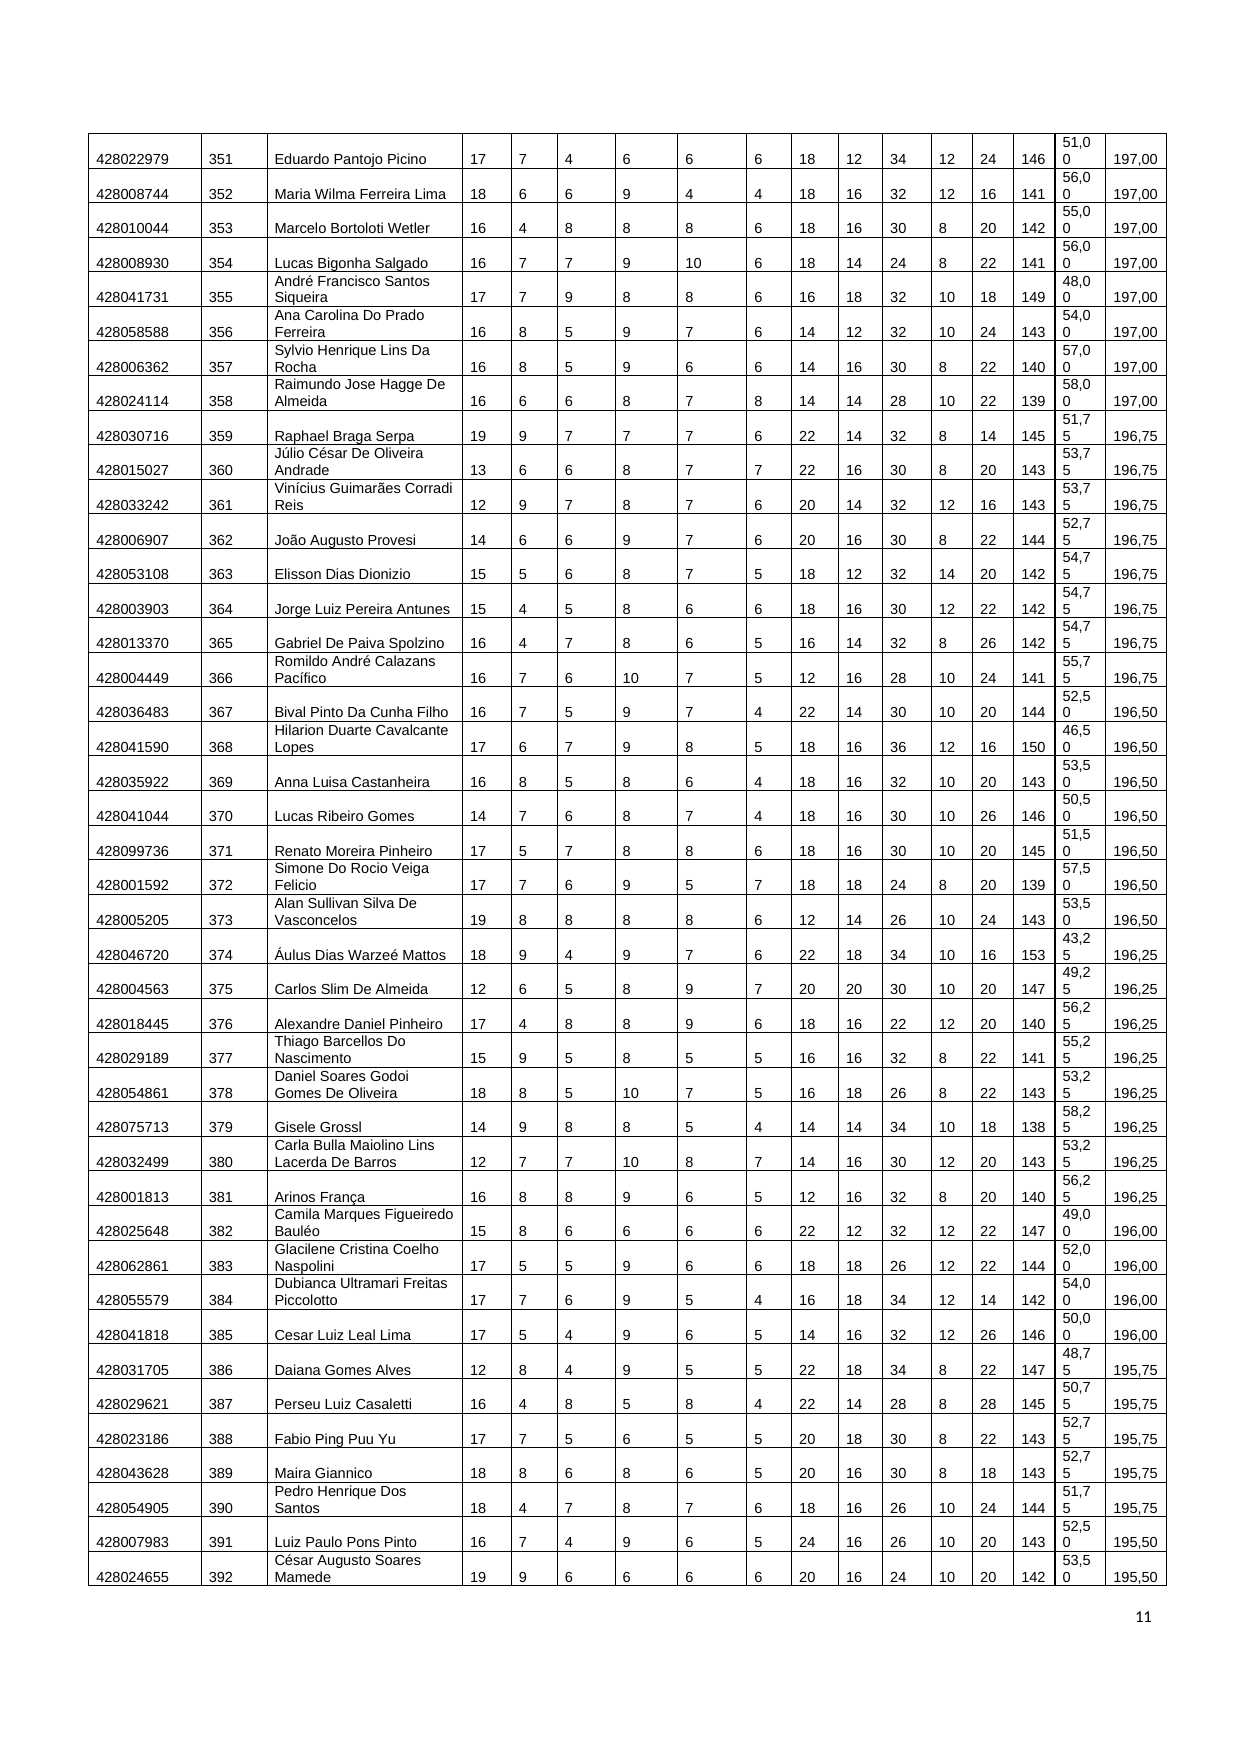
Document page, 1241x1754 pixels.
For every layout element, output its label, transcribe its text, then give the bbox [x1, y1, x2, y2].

table_cell 20 [973, 1171, 1013, 1205]
table_cell 8 [932, 411, 972, 444]
table_cell Daiana Gomes Alves [268, 1344, 462, 1378]
table_cell 58,25 [1056, 1102, 1105, 1136]
table_cell 428008930 [89, 238, 201, 271]
table_cell 16 [463, 1379, 511, 1412]
table_cell 4 [558, 1310, 615, 1343]
table_cell Hilarion Duarte Cavalcante Lopes [268, 722, 462, 755]
table_cell 9 [512, 480, 557, 513]
table_cell 355 [202, 272, 267, 306]
table_cell 376 [202, 999, 267, 1032]
table_cell 9 [616, 341, 677, 375]
table_cell Alan Sullivan Silva De Vasconcelos [268, 895, 462, 928]
table_cell 18 [839, 929, 882, 963]
table_cell 19 [463, 411, 511, 444]
table_cell 388 [202, 1414, 267, 1447]
table_cell 16 [463, 618, 511, 652]
table_cell 143 [1014, 307, 1054, 340]
table_cell 18 [463, 1068, 511, 1101]
table_cell 26 [883, 895, 931, 928]
table_cell 428036483 [89, 687, 201, 721]
table_cell 377 [202, 1033, 267, 1067]
table_cell 142 [1014, 549, 1054, 582]
table_cell Lucas Bigonha Salgado [268, 238, 462, 271]
table_cell 8 [678, 203, 746, 237]
table_cell 196,75 [1106, 445, 1166, 479]
table_cell 196,50 [1106, 687, 1166, 721]
table_cell 196,25 [1106, 1068, 1166, 1101]
table_cell 22 [973, 341, 1013, 375]
table_cell 36 [883, 722, 931, 755]
table_cell 32 [883, 307, 931, 340]
table_cell 196,00 [1106, 1241, 1166, 1274]
table_cell 4 [678, 169, 746, 202]
table_cell Elisson Dias Dionizio [268, 549, 462, 582]
table_cell 428018445 [89, 999, 201, 1032]
table_cell 14 [839, 618, 882, 652]
table_cell Pedro Henrique Dos Santos [268, 1483, 462, 1516]
table_cell 5 [678, 1344, 746, 1378]
table_cell 196,25 [1106, 964, 1166, 997]
table_cell 428054905 [89, 1483, 201, 1516]
table_cell 20 [839, 964, 882, 997]
table_cell César Augusto Soares Mamede [268, 1552, 462, 1585]
table_cell 146 [1014, 134, 1054, 167]
table_cell 7 [747, 964, 791, 997]
table_cell 6 [616, 1206, 677, 1239]
table_cell 8 [747, 376, 791, 409]
table_cell 54,00 [1056, 1275, 1105, 1309]
table_cell 50,75 [1056, 1379, 1105, 1412]
table_cell 8 [932, 341, 972, 375]
table_cell 6 [747, 272, 791, 306]
table_cell 14 [792, 1310, 838, 1343]
table_cell 12 [932, 584, 972, 617]
table_cell 8 [678, 272, 746, 306]
table_cell Maira Giannico [268, 1448, 462, 1482]
table_cell 56,00 [1056, 238, 1105, 271]
table_cell 20 [973, 445, 1013, 479]
table_cell 366 [202, 653, 267, 686]
table_cell 17 [463, 999, 511, 1032]
table_cell 8 [678, 826, 746, 859]
table_cell 195,75 [1106, 1448, 1166, 1482]
table_cell 196,50 [1106, 895, 1166, 928]
table_cell 10 [932, 895, 972, 928]
table_cell 6 [678, 584, 746, 617]
table_cell 17 [463, 1241, 511, 1274]
table_cell 9 [616, 307, 677, 340]
table_cell 8 [512, 756, 557, 790]
table_cell 12 [463, 480, 511, 513]
table_cell 140 [1014, 341, 1054, 375]
table_cell 5 [558, 1241, 615, 1274]
table_cell 18 [973, 1102, 1013, 1136]
table_cell Raphael Braga Serpa [268, 411, 462, 444]
table_cell 4 [747, 169, 791, 202]
table_cell 17 [463, 860, 511, 894]
table_cell 9 [616, 1344, 677, 1378]
table_cell 14 [839, 376, 882, 409]
table_cell 53,50 [1056, 756, 1105, 790]
table_cell 7 [678, 445, 746, 479]
table_cell 357 [202, 341, 267, 375]
table_cell 145 [1014, 411, 1054, 444]
table_cell 6 [747, 1241, 791, 1274]
table_cell 364 [202, 584, 267, 617]
table_cell 428054861 [89, 1068, 201, 1101]
table_cell 196,25 [1106, 1137, 1166, 1170]
table_cell 16 [839, 653, 882, 686]
table_cell 22 [792, 687, 838, 721]
table_cell 428015027 [89, 445, 201, 479]
table_cell 8 [616, 791, 677, 824]
table_cell 12 [932, 134, 972, 167]
table_cell Simone Do Rocio Veiga Felicio [268, 860, 462, 894]
table_cell 8 [678, 895, 746, 928]
table_cell 16 [463, 653, 511, 686]
table_cell 54,75 [1056, 618, 1105, 652]
table_cell 6 [747, 203, 791, 237]
table_cell 15 [463, 584, 511, 617]
table_cell 8 [932, 1414, 972, 1447]
table_cell 7 [558, 618, 615, 652]
table_cell 4 [747, 687, 791, 721]
table_cell 7 [678, 653, 746, 686]
table_cell 139 [1014, 860, 1054, 894]
table_cell 10 [616, 1068, 677, 1101]
table_cell 9 [616, 860, 677, 894]
table_cell 195,75 [1106, 1414, 1166, 1447]
table_cell 6 [747, 929, 791, 963]
table_cell 196,50 [1106, 722, 1166, 755]
table_cell 20 [973, 203, 1013, 237]
table_cell 6 [747, 584, 791, 617]
table_cell 356 [202, 307, 267, 340]
table_cell 18 [792, 238, 838, 271]
table_cell 18 [463, 1483, 511, 1516]
table_cell 147 [1014, 1344, 1054, 1378]
table_cell 6 [616, 1552, 677, 1585]
table_cell 20 [973, 687, 1013, 721]
table_cell 22 [792, 929, 838, 963]
table_cell 197,00 [1106, 238, 1166, 271]
table_cell 8 [932, 1448, 972, 1482]
table_cell 9 [512, 1552, 557, 1585]
table_cell Romildo André Calazans Pacífico [268, 653, 462, 686]
table_cell 146 [1014, 791, 1054, 824]
table_cell 52,50 [1056, 1517, 1105, 1551]
table_cell 374 [202, 929, 267, 963]
table_cell 196,25 [1106, 1171, 1166, 1205]
table_cell Carla Bulla Maiolino Lins Lacerda De Barros [268, 1137, 462, 1170]
table_cell 34 [883, 1344, 931, 1378]
table_cell 5 [558, 964, 615, 997]
table_cell 4 [747, 756, 791, 790]
table_cell 49,00 [1056, 1206, 1105, 1239]
table_cell 55,25 [1056, 1033, 1105, 1067]
table_cell 32 [883, 1033, 931, 1067]
table_cell 12 [463, 1344, 511, 1378]
table_cell 43,25 [1056, 929, 1105, 963]
table_cell 51,75 [1056, 411, 1105, 444]
table_cell 6 [678, 1448, 746, 1482]
table_cell 428025648 [89, 1206, 201, 1239]
table_cell 20 [792, 480, 838, 513]
table_cell 22 [792, 411, 838, 444]
table_cell 18 [839, 1414, 882, 1447]
table_cell 17 [463, 826, 511, 859]
table_cell 14 [839, 238, 882, 271]
table_cell 7 [747, 860, 791, 894]
table_cell 16 [792, 618, 838, 652]
table_cell 428004563 [89, 964, 201, 997]
table_cell 34 [883, 929, 931, 963]
table_cell 5 [558, 687, 615, 721]
table_cell 10 [932, 272, 972, 306]
table_cell 26 [973, 791, 1013, 824]
table_cell 428032499 [89, 1137, 201, 1170]
table_cell 32 [883, 169, 931, 202]
table_cell 7 [512, 791, 557, 824]
table_cell 9 [616, 687, 677, 721]
table_cell 9 [616, 238, 677, 271]
table_cell 30 [883, 964, 931, 997]
table_cell 144 [1014, 1241, 1054, 1274]
table_cell 6 [558, 791, 615, 824]
table_cell 428041818 [89, 1310, 201, 1343]
table_cell 54,75 [1056, 549, 1105, 582]
table_cell 16 [463, 238, 511, 271]
table_cell 57,50 [1056, 860, 1105, 894]
table_cell 7 [678, 549, 746, 582]
table_cell 142 [1014, 1275, 1054, 1309]
table_cell 53,75 [1056, 445, 1105, 479]
table_cell 16 [792, 272, 838, 306]
table_cell 428001813 [89, 1171, 201, 1205]
table_cell 372 [202, 860, 267, 894]
table_cell 373 [202, 895, 267, 928]
table_cell 30 [883, 791, 931, 824]
table_cell 197,00 [1106, 169, 1166, 202]
table_cell 53,75 [1056, 480, 1105, 513]
table_cell 18 [839, 272, 882, 306]
table_cell 30 [883, 445, 931, 479]
table_cell 12 [463, 964, 511, 997]
table_cell 14 [792, 376, 838, 409]
table_cell 428024114 [89, 376, 201, 409]
table_cell 49,25 [1056, 964, 1105, 997]
table_cell Carlos Slim De Almeida [268, 964, 462, 997]
table_cell 371 [202, 826, 267, 859]
table_cell 8 [512, 1171, 557, 1205]
table_cell 8 [616, 376, 677, 409]
table_cell 6 [616, 134, 677, 167]
table_cell 428023186 [89, 1414, 201, 1447]
table_cell 428003903 [89, 584, 201, 617]
table_cell 8 [616, 964, 677, 997]
table_cell 6 [747, 999, 791, 1032]
table_cell 5 [747, 653, 791, 686]
table_cell 8 [616, 826, 677, 859]
table_cell 7 [616, 411, 677, 444]
table_cell 22 [973, 514, 1013, 548]
table_cell 8 [616, 549, 677, 582]
table_cell 383 [202, 1241, 267, 1274]
table_cell 197,00 [1106, 134, 1166, 167]
table_cell 14 [463, 514, 511, 548]
table_cell 195,50 [1106, 1517, 1166, 1551]
table_cell 4 [558, 1517, 615, 1551]
table_cell 367 [202, 687, 267, 721]
table_cell 14 [463, 1102, 511, 1136]
table_cell 5 [747, 618, 791, 652]
table_cell 9 [512, 1102, 557, 1136]
table_cell 34 [883, 1275, 931, 1309]
table_cell 16 [839, 1448, 882, 1482]
table_cell 7 [512, 1275, 557, 1309]
table_cell 7 [678, 411, 746, 444]
table_cell 26 [883, 1483, 931, 1516]
table_cell 18 [839, 1241, 882, 1274]
table_cell 6 [558, 514, 615, 548]
table_cell 30 [883, 341, 931, 375]
table_cell 22 [973, 1033, 1013, 1067]
table_cell Arinos França [268, 1171, 462, 1205]
table_cell 16 [973, 169, 1013, 202]
table_cell 7 [512, 272, 557, 306]
table_cell 428055579 [89, 1275, 201, 1309]
table_cell 9 [512, 1033, 557, 1067]
table_cell 16 [792, 1275, 838, 1309]
table_cell 22 [973, 1206, 1013, 1239]
table_cell 8 [512, 1068, 557, 1101]
table_cell 6 [747, 514, 791, 548]
table_cell 32 [883, 618, 931, 652]
table_cell 354 [202, 238, 267, 271]
table_cell 22 [973, 584, 1013, 617]
table_cell 30 [883, 826, 931, 859]
table_cell 5 [747, 1310, 791, 1343]
table_cell 8 [558, 1102, 615, 1136]
table_cell 5 [747, 1414, 791, 1447]
table_cell 22 [973, 376, 1013, 409]
table_cell 14 [839, 1102, 882, 1136]
table_cell 197,00 [1106, 307, 1166, 340]
table_cell Camila Marques Figueiredo Bauléo [268, 1206, 462, 1239]
table_cell 428024655 [89, 1552, 201, 1585]
table_cell 30 [883, 687, 931, 721]
table_cell 16 [792, 1068, 838, 1101]
table_cell 7 [678, 687, 746, 721]
table_cell 24 [883, 860, 931, 894]
table_cell 8 [932, 445, 972, 479]
table_cell 196,00 [1106, 1206, 1166, 1239]
table_cell 16 [839, 1310, 882, 1343]
table_cell 6 [747, 341, 791, 375]
table_cell 5 [678, 1275, 746, 1309]
table_cell 15 [463, 549, 511, 582]
table_cell 14 [839, 895, 882, 928]
table_cell 196,50 [1106, 791, 1166, 824]
table_cell 16 [839, 722, 882, 755]
table_cell 12 [839, 307, 882, 340]
table_cell 6 [747, 826, 791, 859]
table_cell 48,75 [1056, 1344, 1105, 1378]
table_cell 10 [932, 929, 972, 963]
table_cell 14 [839, 1379, 882, 1412]
table_cell 8 [616, 1102, 677, 1136]
table_cell 353 [202, 203, 267, 237]
table_cell 150 [1014, 722, 1054, 755]
table_cell 52,75 [1056, 1414, 1105, 1447]
table_cell 20 [973, 964, 1013, 997]
table_cell 24 [973, 134, 1013, 167]
table_cell 6 [616, 1414, 677, 1447]
table_cell 390 [202, 1483, 267, 1516]
table_cell 17 [463, 272, 511, 306]
table_cell 7 [512, 1137, 557, 1170]
table_cell 196,25 [1106, 1102, 1166, 1136]
table_cell 370 [202, 791, 267, 824]
table_cell 18 [973, 1448, 1013, 1482]
table_cell 17 [463, 134, 511, 167]
table_cell 144 [1014, 514, 1054, 548]
table_cell 18 [463, 169, 511, 202]
table_cell 14 [932, 549, 972, 582]
table_cell 22 [792, 1379, 838, 1412]
table_cell 141 [1014, 169, 1054, 202]
table_cell 365 [202, 618, 267, 652]
table_cell 18 [839, 1068, 882, 1101]
table_cell 8 [932, 860, 972, 894]
table_cell Sylvio Henrique Lins Da Rocha [268, 341, 462, 375]
table_cell 196,75 [1106, 653, 1166, 686]
table_cell 8 [932, 618, 972, 652]
table_cell 140 [1014, 999, 1054, 1032]
table_cell 196,25 [1106, 1033, 1166, 1067]
table_cell 7 [558, 1483, 615, 1516]
table_cell 16 [463, 307, 511, 340]
table_cell 428041590 [89, 722, 201, 755]
table_cell 10 [678, 238, 746, 271]
table_cell 7 [512, 653, 557, 686]
table_cell 8 [558, 203, 615, 237]
table_cell 428029621 [89, 1379, 201, 1412]
table_cell 26 [883, 1517, 931, 1551]
table_cell 143 [1014, 445, 1054, 479]
table_cell 20 [973, 1552, 1013, 1585]
table_cell 428022979 [89, 134, 201, 167]
table_cell 384 [202, 1275, 267, 1309]
table_cell 382 [202, 1206, 267, 1239]
table_cell 143 [1014, 1517, 1054, 1551]
table_cell 428033242 [89, 480, 201, 513]
table_cell 5 [558, 1068, 615, 1101]
table_cell 7 [678, 307, 746, 340]
table_cell 196,75 [1106, 584, 1166, 617]
table_cell 360 [202, 445, 267, 479]
table_cell Jorge Luiz Pereira Antunes [268, 584, 462, 617]
table_cell 4 [747, 1102, 791, 1136]
table_cell 18 [792, 999, 838, 1032]
table_cell 369 [202, 756, 267, 790]
table_cell 16 [839, 1483, 882, 1516]
table_cell 16 [839, 584, 882, 617]
table_cell 14 [839, 411, 882, 444]
table_cell 26 [883, 1241, 931, 1274]
table_cell 12 [932, 1206, 972, 1239]
table_cell 9 [512, 411, 557, 444]
table_cell 7 [512, 687, 557, 721]
table_cell 53,50 [1056, 1552, 1105, 1585]
table_cell 141 [1014, 238, 1054, 271]
table_cell 6 [558, 860, 615, 894]
table_cell 10 [932, 964, 972, 997]
table_cell 16 [463, 376, 511, 409]
table_cell 16 [463, 687, 511, 721]
table_cell 6 [747, 134, 791, 167]
table_cell 54,75 [1056, 584, 1105, 617]
table_cell Anna Luisa Castanheira [268, 756, 462, 790]
table_cell 428013370 [89, 618, 201, 652]
table_cell 13 [463, 445, 511, 479]
table_cell 20 [792, 1448, 838, 1482]
table_cell 7 [512, 134, 557, 167]
table_cell 7 [558, 826, 615, 859]
table_cell 6 [558, 653, 615, 686]
table_cell 6 [678, 1552, 746, 1585]
table_cell 8 [558, 1171, 615, 1205]
table_cell 147 [1014, 964, 1054, 997]
table_cell 14 [973, 1275, 1013, 1309]
table_cell 7 [512, 238, 557, 271]
table_cell 196,75 [1106, 618, 1166, 652]
table_cell 380 [202, 1137, 267, 1170]
table_cell 24 [973, 895, 1013, 928]
table_cell 12 [932, 1310, 972, 1343]
table_cell 14 [839, 480, 882, 513]
table_cell 7 [512, 1517, 557, 1551]
table_cell 7 [558, 480, 615, 513]
table_cell 5 [747, 1517, 791, 1551]
table_cell 195,75 [1106, 1379, 1166, 1412]
table_cell 30 [883, 203, 931, 237]
table_cell 14 [792, 307, 838, 340]
table_cell 10 [932, 756, 972, 790]
table_cell 428001592 [89, 860, 201, 894]
table_cell 55,75 [1056, 653, 1105, 686]
table_cell 5 [678, 1102, 746, 1136]
table_cell 7 [747, 1137, 791, 1170]
table_cell 17 [463, 1310, 511, 1343]
table_cell 5 [747, 1068, 791, 1101]
table_cell 4 [512, 999, 557, 1032]
table_cell 18 [792, 584, 838, 617]
table_cell 8 [616, 1448, 677, 1482]
table_cell 8 [616, 584, 677, 617]
table_cell Cesar Luiz Leal Lima [268, 1310, 462, 1343]
table_cell 428030716 [89, 411, 201, 444]
table_cell 6 [512, 445, 557, 479]
table_cell 18 [792, 756, 838, 790]
table_cell 428046720 [89, 929, 201, 963]
table_cell 10 [932, 653, 972, 686]
table_cell 5 [747, 1448, 791, 1482]
table_cell 368 [202, 722, 267, 755]
table_cell 55,00 [1056, 203, 1105, 237]
table_cell 22 [973, 1414, 1013, 1447]
table_cell 5 [558, 341, 615, 375]
table_cell Eduardo Pantojo Picino [268, 134, 462, 167]
table_cell 6 [747, 238, 791, 271]
table_cell 8 [678, 1137, 746, 1170]
table_cell 7 [678, 929, 746, 963]
table_cell 428053108 [89, 549, 201, 582]
table_cell 26 [973, 618, 1013, 652]
table_cell 8 [616, 1033, 677, 1067]
table_cell 12 [839, 549, 882, 582]
table_cell 5 [678, 860, 746, 894]
table_cell 428031705 [89, 1344, 201, 1378]
table_cell 8 [932, 1344, 972, 1378]
table_cell 391 [202, 1517, 267, 1551]
table_cell 149 [1014, 272, 1054, 306]
table_cell 12 [932, 999, 972, 1032]
table_cell 18 [792, 1241, 838, 1274]
table_cell 5 [512, 549, 557, 582]
table_cell 6 [512, 514, 557, 548]
table_cell 52,00 [1056, 1241, 1105, 1274]
table_cell 7 [678, 1068, 746, 1101]
table_cell 4 [558, 1344, 615, 1378]
table_cell 52,75 [1056, 514, 1105, 548]
table_cell 10 [932, 1483, 972, 1516]
table_cell 16 [839, 341, 882, 375]
table_cell 4 [512, 584, 557, 617]
table_cell 358 [202, 376, 267, 409]
table_cell 5 [678, 1033, 746, 1067]
table_cell 24 [973, 653, 1013, 686]
table_cell 22 [792, 1206, 838, 1239]
table_cell 7 [678, 1483, 746, 1516]
table_cell 361 [202, 480, 267, 513]
table_cell 18 [839, 1344, 882, 1378]
table_cell 196,50 [1106, 756, 1166, 790]
table_cell 4 [512, 618, 557, 652]
table_cell 32 [883, 1206, 931, 1239]
table_cell 56,25 [1056, 999, 1105, 1032]
table_cell 4 [747, 1379, 791, 1412]
table_cell 8 [932, 1033, 972, 1067]
table_cell 378 [202, 1068, 267, 1101]
table_cell 48,00 [1056, 272, 1105, 306]
table_cell 22 [973, 1344, 1013, 1378]
table_cell 6 [678, 341, 746, 375]
table_cell 22 [792, 445, 838, 479]
table_cell 10 [616, 1137, 677, 1170]
table_cell 352 [202, 169, 267, 202]
table_cell 52,50 [1056, 687, 1105, 721]
table_cell 8 [616, 895, 677, 928]
table_cell 52,75 [1056, 1448, 1105, 1482]
table_cell 53,25 [1056, 1137, 1105, 1170]
table_cell 9 [678, 964, 746, 997]
table_cell 12 [463, 1137, 511, 1170]
table_cell 8 [932, 203, 972, 237]
table_cell 6 [678, 1310, 746, 1343]
table_cell Gisele Grossl [268, 1102, 462, 1136]
table_cell 6 [512, 964, 557, 997]
table_cell 34 [883, 1102, 931, 1136]
table_cell 4 [512, 203, 557, 237]
table_cell 6 [558, 1448, 615, 1482]
table_cell 196,50 [1106, 860, 1166, 894]
table_cell 197,00 [1106, 376, 1166, 409]
table_cell 4 [558, 929, 615, 963]
table_cell 4 [512, 1379, 557, 1412]
table_cell 8 [512, 341, 557, 375]
table_cell Lucas Ribeiro Gomes [268, 791, 462, 824]
table_cell 7 [558, 1137, 615, 1170]
table_cell 24 [883, 1552, 931, 1585]
table_cell 9 [512, 929, 557, 963]
table_cell 10 [616, 653, 677, 686]
table_cell 30 [883, 1137, 931, 1170]
table_cell 5 [616, 1379, 677, 1412]
table_cell 5 [512, 826, 557, 859]
table_cell 6 [747, 307, 791, 340]
table_cell 6 [558, 169, 615, 202]
table_cell 359 [202, 411, 267, 444]
table_cell 8 [512, 895, 557, 928]
table_cell 14 [792, 1102, 838, 1136]
table_cell 16 [973, 480, 1013, 513]
table_cell 12 [932, 1241, 972, 1274]
table_cell 143 [1014, 895, 1054, 928]
table_cell 428041044 [89, 791, 201, 824]
table_cell 56,00 [1056, 169, 1105, 202]
table_cell Áulus Dias Warzeé Mattos [268, 929, 462, 963]
table_cell 18 [792, 169, 838, 202]
table_cell 143 [1014, 756, 1054, 790]
table_cell Maria Wilma Ferreira Lima [268, 169, 462, 202]
table_cell 9 [616, 1517, 677, 1551]
table_cell 57,00 [1056, 341, 1105, 375]
table_cell 8 [558, 895, 615, 928]
table_cell 6 [678, 1206, 746, 1239]
table_cell 196,00 [1106, 1275, 1166, 1309]
table_cell 28 [973, 1379, 1013, 1412]
table_cell 139 [1014, 376, 1054, 409]
table_cell 20 [792, 514, 838, 548]
table_cell 10 [932, 1552, 972, 1585]
table_cell 141 [1014, 653, 1054, 686]
table_cell 16 [839, 1517, 882, 1551]
table_cell 14 [792, 1137, 838, 1170]
table_cell 428035922 [89, 756, 201, 790]
table_cell 7 [678, 514, 746, 548]
table_cell 17 [463, 1275, 511, 1309]
table_cell 6 [558, 1552, 615, 1585]
table_cell 15 [463, 1206, 511, 1239]
table_cell 5 [558, 307, 615, 340]
table_cell 142 [1014, 584, 1054, 617]
table_cell 381 [202, 1171, 267, 1205]
table_cell 16 [973, 722, 1013, 755]
table_cell 6 [747, 1552, 791, 1585]
table_cell 428004449 [89, 653, 201, 686]
table_cell 20 [973, 756, 1013, 790]
table_cell 20 [792, 1552, 838, 1585]
table_cell 145 [1014, 826, 1054, 859]
table_cell 7 [558, 238, 615, 271]
table_cell 8 [616, 999, 677, 1032]
table_cell 16 [463, 203, 511, 237]
table_cell 18 [792, 826, 838, 859]
table_cell 20 [792, 964, 838, 997]
table_cell 53,50 [1056, 895, 1105, 928]
table_cell 18 [463, 929, 511, 963]
table_cell Fabio Ping Puu Yu [268, 1414, 462, 1447]
table_cell 5 [747, 1033, 791, 1067]
table_cell 18 [792, 722, 838, 755]
table_cell 20 [973, 1517, 1013, 1551]
table_cell 9 [616, 1171, 677, 1205]
table_cell 10 [932, 307, 972, 340]
table_cell 9 [558, 272, 615, 306]
table_cell 6 [678, 1517, 746, 1551]
table_cell 16 [839, 203, 882, 237]
table_cell 10 [932, 826, 972, 859]
table_cell 14 [463, 791, 511, 824]
table_cell 8 [512, 1206, 557, 1239]
table_cell 9 [616, 1275, 677, 1309]
table_cell 22 [792, 1344, 838, 1378]
table_cell 5 [558, 584, 615, 617]
table_cell 18 [792, 203, 838, 237]
table_cell 16 [839, 1552, 882, 1585]
table_cell 389 [202, 1448, 267, 1482]
table_cell 196,50 [1106, 826, 1166, 859]
table_cell 5 [747, 1344, 791, 1378]
table_cell 8 [616, 480, 677, 513]
table_cell 8 [932, 1068, 972, 1101]
table_cell 4 [747, 791, 791, 824]
table_cell 9 [616, 1310, 677, 1343]
table_cell Júlio César De Oliveira Andrade [268, 445, 462, 479]
table_cell 195,75 [1106, 1344, 1166, 1378]
table_cell 8 [932, 1379, 972, 1412]
table_cell 16 [839, 169, 882, 202]
table_cell 20 [973, 1137, 1013, 1170]
table_cell 428006907 [89, 514, 201, 548]
table_cell 18 [792, 549, 838, 582]
table_cell Luiz Paulo Pons Pinto [268, 1517, 462, 1551]
table_cell 138 [1014, 1102, 1054, 1136]
table_cell 6 [558, 1206, 615, 1239]
table_cell 16 [839, 999, 882, 1032]
table_cell 9 [616, 722, 677, 755]
table_cell 379 [202, 1102, 267, 1136]
table_cell 6 [558, 549, 615, 582]
table_cell 10 [932, 1517, 972, 1551]
table_cell 12 [932, 480, 972, 513]
table_cell 12 [932, 1137, 972, 1170]
table_cell 6 [558, 1275, 615, 1309]
table_cell 428008744 [89, 169, 201, 202]
table_cell 5 [512, 1241, 557, 1274]
table_cell 7 [678, 480, 746, 513]
table_cell 8 [512, 1344, 557, 1378]
table_cell 8 [512, 1448, 557, 1482]
table_cell 6 [747, 895, 791, 928]
table_cell 6 [512, 722, 557, 755]
table_cell 12 [932, 1275, 972, 1309]
table_cell 10 [932, 687, 972, 721]
table_cell 10 [932, 376, 972, 409]
table_cell 6 [747, 1206, 791, 1239]
table_cell 6 [558, 376, 615, 409]
table_cell 19 [463, 1552, 511, 1585]
table_cell 392 [202, 1552, 267, 1585]
table_cell 51,75 [1056, 1483, 1105, 1516]
table_cell 16 [839, 1033, 882, 1067]
table_cell 385 [202, 1310, 267, 1343]
table_cell 6 [678, 618, 746, 652]
table_cell 12 [792, 653, 838, 686]
table_cell 9 [616, 929, 677, 963]
table_cell 143 [1014, 1448, 1054, 1482]
table_cell André Francisco Santos Siqueira [268, 272, 462, 306]
table_cell 12 [932, 722, 972, 755]
table_cell 22 [883, 999, 931, 1032]
table_cell 5 [558, 1033, 615, 1067]
table_cell 142 [1014, 203, 1054, 237]
table_cell 8 [616, 203, 677, 237]
table_cell 8 [678, 1379, 746, 1412]
table_cell Daniel Soares Godoi Gomes De Oliveira [268, 1068, 462, 1101]
table_cell 32 [883, 1310, 931, 1343]
table_cell 20 [973, 826, 1013, 859]
table_cell 53,25 [1056, 1068, 1105, 1101]
table_cell 196,75 [1106, 411, 1166, 444]
table_cell 387 [202, 1379, 267, 1412]
table_cell 8 [616, 618, 677, 652]
table_cell 362 [202, 514, 267, 548]
table_cell 10 [932, 791, 972, 824]
table_cell 20 [973, 549, 1013, 582]
table_cell 16 [839, 791, 882, 824]
table_cell 196,75 [1106, 480, 1166, 513]
table_cell 12 [932, 169, 972, 202]
table_cell 428099736 [89, 826, 201, 859]
table_cell 9 [678, 999, 746, 1032]
table_cell 6 [512, 169, 557, 202]
table_cell 50,50 [1056, 791, 1105, 824]
table_cell 428043628 [89, 1448, 201, 1482]
table_cell 12 [792, 1171, 838, 1205]
table_cell 7 [558, 722, 615, 755]
table_cell 24 [883, 238, 931, 271]
table_cell 24 [973, 307, 1013, 340]
table_cell 15 [463, 1033, 511, 1067]
table_cell 428058588 [89, 307, 201, 340]
table_cell 50,00 [1056, 1310, 1105, 1343]
table_cell 9 [616, 169, 677, 202]
table_cell 18 [792, 1483, 838, 1516]
table_cell 22 [973, 1068, 1013, 1101]
table_cell Dubianca Ultramari Freitas Piccolotto [268, 1275, 462, 1309]
table_cell 24 [792, 1517, 838, 1551]
table_cell 428007983 [89, 1517, 201, 1551]
table_cell 351 [202, 134, 267, 167]
table_cell 8 [616, 1483, 677, 1516]
table_cell 5 [558, 1414, 615, 1447]
table_cell 196,25 [1106, 929, 1166, 963]
table_cell 143 [1014, 1137, 1054, 1170]
table_cell 7 [558, 411, 615, 444]
table_cell 428029189 [89, 1033, 201, 1067]
table_cell 5 [747, 1171, 791, 1205]
table_cell 143 [1014, 1414, 1054, 1447]
table_cell 375 [202, 964, 267, 997]
table_cell Renato Moreira Pinheiro [268, 826, 462, 859]
table_cell 9 [616, 514, 677, 548]
table_cell 7 [747, 445, 791, 479]
table_cell 8 [932, 238, 972, 271]
table_cell 8 [512, 307, 557, 340]
table_cell 4 [558, 134, 615, 167]
table_cell 6 [678, 134, 746, 167]
table_cell 14 [839, 687, 882, 721]
table_cell 24 [973, 1483, 1013, 1516]
table_cell 32 [883, 756, 931, 790]
table_cell 32 [883, 1171, 931, 1205]
table_cell 363 [202, 549, 267, 582]
table_cell 5 [558, 756, 615, 790]
table_cell 143 [1014, 480, 1054, 513]
table_cell 18 [792, 791, 838, 824]
table_cell 8 [616, 445, 677, 479]
table_cell 8 [616, 272, 677, 306]
table_cell 428006362 [89, 341, 201, 375]
table_cell 46,50 [1056, 722, 1105, 755]
table_cell 8 [932, 1171, 972, 1205]
table_cell 32 [883, 272, 931, 306]
table_cell Perseu Luiz Casaletti [268, 1379, 462, 1412]
table_cell 16 [463, 1517, 511, 1551]
table_cell 6 [678, 756, 746, 790]
table_cell Raimundo Jose Hagge De Almeida [268, 376, 462, 409]
table_cell 17 [463, 1414, 511, 1447]
table_cell 4 [747, 1275, 791, 1309]
table_cell 18 [839, 860, 882, 894]
table_cell 386 [202, 1344, 267, 1378]
table_cell 12 [792, 895, 838, 928]
table_cell 7 [678, 791, 746, 824]
table_cell 18 [792, 860, 838, 894]
table_cell 5 [512, 1310, 557, 1343]
table_cell 16 [973, 929, 1013, 963]
table_cell 16 [463, 1171, 511, 1205]
table_cell 197,00 [1106, 203, 1166, 237]
table_cell 7 [512, 1414, 557, 1447]
table_cell 32 [883, 480, 931, 513]
table_cell 6 [512, 376, 557, 409]
table_cell 144 [1014, 1483, 1054, 1516]
table_cell 16 [463, 756, 511, 790]
table_cell 30 [883, 1448, 931, 1482]
table_cell 8 [678, 722, 746, 755]
table_cell 8 [558, 999, 615, 1032]
table_cell 146 [1014, 1310, 1054, 1343]
table_cell 6 [678, 1241, 746, 1274]
table_cell 20 [973, 860, 1013, 894]
table_cell 58,00 [1056, 376, 1105, 409]
table_cell 142 [1014, 618, 1054, 652]
table_cell 8 [932, 514, 972, 548]
table_cell 18 [463, 1448, 511, 1482]
table_cell 7 [512, 860, 557, 894]
table_cell 32 [883, 549, 931, 582]
table_cell 30 [883, 1414, 931, 1447]
table_cell 16 [792, 1033, 838, 1067]
table_cell 30 [883, 584, 931, 617]
table_cell 428062861 [89, 1241, 201, 1274]
table_cell 5 [747, 549, 791, 582]
table_cell 17 [463, 722, 511, 755]
table_cell 54,00 [1056, 307, 1105, 340]
table_cell Bival Pinto Da Cunha Filho [268, 687, 462, 721]
table_cell 12 [839, 1206, 882, 1239]
table_cell 196,75 [1106, 514, 1166, 548]
table_cell 195,75 [1106, 1483, 1166, 1516]
table_cell 51,00 [1056, 134, 1105, 167]
table_cell 428075713 [89, 1102, 201, 1136]
table_cell 8 [616, 756, 677, 790]
table_cell 18 [839, 1275, 882, 1309]
table_cell 143 [1014, 1068, 1054, 1101]
table_cell 141 [1014, 1033, 1054, 1067]
table_cell 20 [792, 1414, 838, 1447]
table_cell 428041731 [89, 272, 201, 306]
table_cell 16 [463, 341, 511, 375]
table_cell 6 [747, 411, 791, 444]
table_cell 145 [1014, 1379, 1054, 1412]
table_cell 51,50 [1056, 826, 1105, 859]
table_cell 16 [839, 514, 882, 548]
table_cell 30 [883, 514, 931, 548]
table_cell 6 [747, 480, 791, 513]
table_cell 140 [1014, 1171, 1054, 1205]
table_cell 12 [839, 134, 882, 167]
table_cell 6 [678, 1171, 746, 1205]
table_cell Glacilene Cristina Coelho Naspolini [268, 1241, 462, 1274]
table_cell 195,50 [1106, 1552, 1166, 1585]
table_cell 16 [839, 1137, 882, 1170]
table_cell 6 [558, 445, 615, 479]
table_cell 9 [616, 1241, 677, 1274]
table_cell 197,00 [1106, 272, 1166, 306]
table_cell 34 [883, 134, 931, 167]
table_cell 142 [1014, 1552, 1054, 1585]
table_cell 28 [883, 1379, 931, 1412]
table_cell Alexandre Daniel Pinheiro [268, 999, 462, 1032]
table_cell 14 [973, 411, 1013, 444]
table_cell 196,00 [1106, 1310, 1166, 1343]
table_cell 18 [973, 272, 1013, 306]
table_cell 6 [747, 1483, 791, 1516]
table_cell 14 [792, 341, 838, 375]
table_cell 4 [512, 1483, 557, 1516]
table_cell 20 [973, 999, 1013, 1032]
table_cell 428010044 [89, 203, 201, 237]
table_cell Marcelo Bortoloti Wetler [268, 203, 462, 237]
table_cell 147 [1014, 1206, 1054, 1239]
table_cell 5 [678, 1414, 746, 1447]
table_cell 56,25 [1056, 1171, 1105, 1205]
table_cell Vinícius Guimarães Corradi Reis [268, 480, 462, 513]
table_cell Ana Carolina Do Prado Ferreira [268, 307, 462, 340]
table_cell 26 [883, 1068, 931, 1101]
table_cell 18 [792, 134, 838, 167]
table_cell 428005205 [89, 895, 201, 928]
table_cell 32 [883, 411, 931, 444]
table_cell João Augusto Provesi [268, 514, 462, 548]
table_cell 28 [883, 653, 931, 686]
table_cell Thiago Barcellos Do Nascimento [268, 1033, 462, 1067]
table_cell 16 [839, 826, 882, 859]
table_cell 144 [1014, 687, 1054, 721]
table_cell 196,25 [1106, 999, 1166, 1032]
table_cell 8 [558, 1379, 615, 1412]
table_cell 19 [463, 895, 511, 928]
table_cell 26 [973, 1310, 1013, 1343]
table_cell 196,75 [1106, 549, 1166, 582]
table_cell 22 [973, 1241, 1013, 1274]
table_cell 16 [839, 756, 882, 790]
table_cell 16 [839, 1171, 882, 1205]
table_cell 10 [932, 1102, 972, 1136]
table_cell Gabriel De Paiva Spolzino [268, 618, 462, 652]
table_cell 153 [1014, 929, 1054, 963]
table_cell 28 [883, 376, 931, 409]
table_cell 16 [839, 445, 882, 479]
table_cell 5 [747, 722, 791, 755]
table_cell 22 [973, 238, 1013, 271]
table_cell 7 [678, 376, 746, 409]
table_cell 197,00 [1106, 341, 1166, 375]
